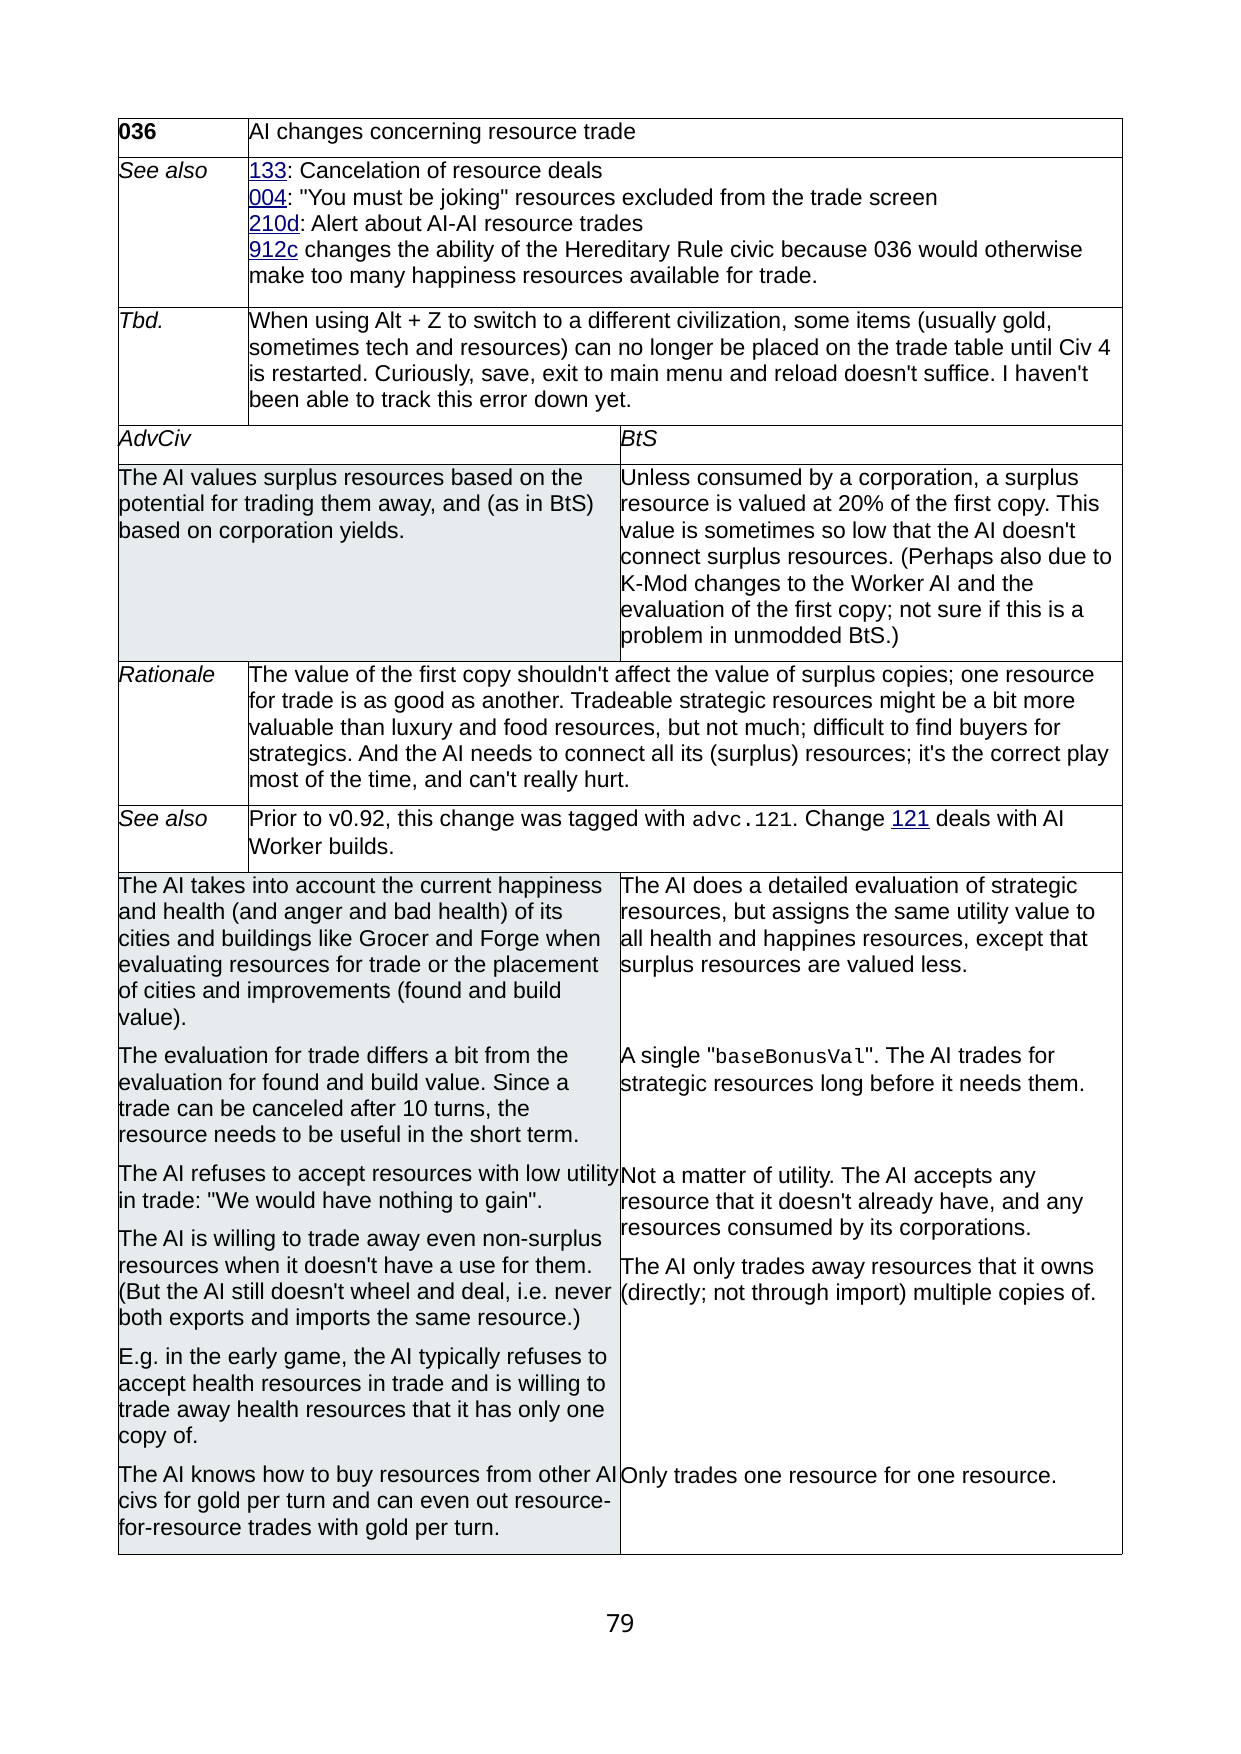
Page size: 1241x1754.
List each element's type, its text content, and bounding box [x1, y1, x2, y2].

table_cell When using Alt + Z to switch to a different civilization, some items (usually gold, sometimes tech and resources) can no longer be placed on the trade table until Civ 4 is restarted. Curiously, save, exit to main menu and reload doesn't suffice. I haven't been able to track this error down yet. [249, 308, 1122, 425]
table_cell The AI does a detailed evaluation of strategic resources, but assigns the same utility value to all health and happines resources, except that surplus resources are valued less. A single "baseBonusVal". The AI trades for strategic resources long before it needs them. Not a matter of utility. The AI accepts any resource that it doesn't already have, and any resources consumed by its corporations. The AI only trades away resources that it owns (directly; not through import) multiple copies of. Only trades one resource for one resource. [621, 873, 1122, 1554]
table_cell 133: Cancelation of resource deals 004: "You must be joking" resources excluded from the trade screen 210d: Alert about AI-AI resource trades 912c changes the ability of the Hereditary Rule civic because 036 would otherwise make too many happiness resources available for trade. [249, 158, 1122, 307]
table_cell Unless consumed by a corporation, a surplus resource is valued at 20% of the first copy. This value is sometimes so low that the AI doesn't connect surplus resources. (Perhaps also due to K-Mod changes to the Worker AI and the evaluation of the first copy; not sure if this is a problem in unmodded BtS.) [621, 465, 1122, 661]
table_cell The AI takes into account the current happiness and health (and anger and bad health) of its cities and buildings like Grocer and Forge when evaluating resources for trade or the placement of cities and improvements (found and build value). The evaluation for trade differs a bit from the evaluation for found and build value. Since a trade can be canceled after 10 turns, the resource needs to be useful in the short term. The AI refuses to accept resources with low utility in trade: "We would have nothing to gain". The AI is willing to trade away even non-surplus resources when it doesn't have a use for them. (But the AI still doesn't wheel and deal, i.e. never both exports and imports the same resource.) E.g. in the early game, the AI typically refuses to accept health resources in trade and is willing to trade away health resources that it has only one copy of. The AI knows how to buy resources from other AI civs for gold per turn and can even out resource-for-resource trades with gold per turn. [119, 873, 620, 1554]
table_cell The value of the first copy shouldn't affect the value of surplus copies; one resource for trade is as good as another. Tradeable strategic resources might be a bit more valuable than luxury and food resources, but not much; difficult to find buyers for strategics. And the AI needs to connect all its (surplus) resources; it's the correct play most of the time, and can't really hurt. [249, 662, 1122, 805]
table_cell Rationale [119, 662, 248, 805]
table_cell The AI values surplus resources based on the potential for trading them away, and (as in BtS) based on corporation yields. [119, 465, 620, 661]
table_cell BtS [621, 426, 1122, 464]
table_header 036 [119, 119, 248, 157]
table_header AI changes concerning resource trade [249, 119, 1122, 157]
table_cell Prior to v0.92, this change was tagged with advc.121. Change 121 deals with AI Worker builds. [249, 806, 1122, 872]
table_cell AdvCiv [119, 426, 620, 464]
table_cell See also [119, 806, 248, 872]
table_cell Tbd. [119, 308, 248, 425]
table_cell See also [119, 158, 248, 307]
